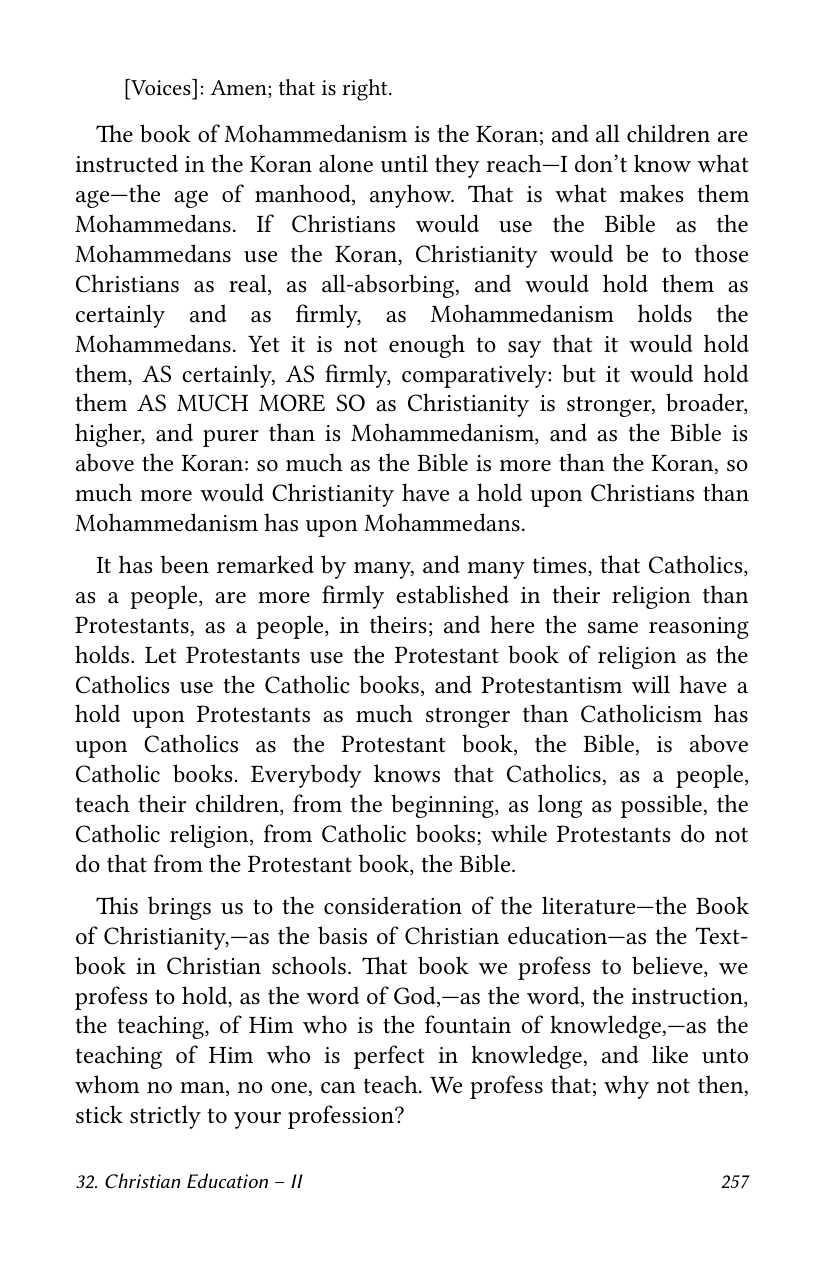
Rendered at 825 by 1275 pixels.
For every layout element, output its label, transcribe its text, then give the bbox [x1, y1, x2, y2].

text [Voices]: Amen; that is right. [105, 75, 720, 101]
text The book of Mohammedanism is the Koran; and all children are instructed in the Koran alone until they reach—I don’t know what age—the age of manhood, anyhow. That is what makes them Mohammedans. If Christians would use the Bible as the Mohammedans use the Koran, Christianity would be to those Christians as real, as all-absorbing, and would hold them as certainly and as firmly, as Mohammedanism holds the Mohammedans. Yet it is not enough to say that it would hold them, AS certainly, AS firmly, comparatively: but it would hold them AS MUCH MORE SO as Christianity is stronger, broader, higher, and purer than is Mohammedanism, and as the Bible is above the Koran: so much as the Bible is more than the Koran, so much more would Christianity have a hold upon Christians than Mohammedanism has upon Mohammedans. [75, 120, 750, 538]
text It has been remarked by many, and many times, that Catholics, as a people, are more firmly established in their religion than Protestants, as a people, in theirs; and here the same reasoning holds. Let Protestants use the Protestant book of religion as the Catholics use the Catholic books, and Protestantism will have a hold upon Protestants as much stronger than Catholicism has upon Catholics as the Protestant book, the Bible, is above Catholic books. Everybody knows that Catholics, as a people, teach their children, from the beginning, as long as possible, the Catholic religion, from Catholic books; while Protestants do not do that from the Protestant book, the Bible. [75, 551, 750, 878]
text This brings us to the consideration of the literature—the Book of Christianity,—as the basis of Christian education—as the Text-book in Christian schools. That book we profess to believe, we profess to hold, as the word of God,—as the word, the instruction, the teaching, of Him who is the fountain of knowledge,—as the teaching of Him who is perfect in knowledge, and like unto whom no man, no one, can teach. We profess that; why not then, stick strictly to your profession? [75, 892, 750, 1130]
